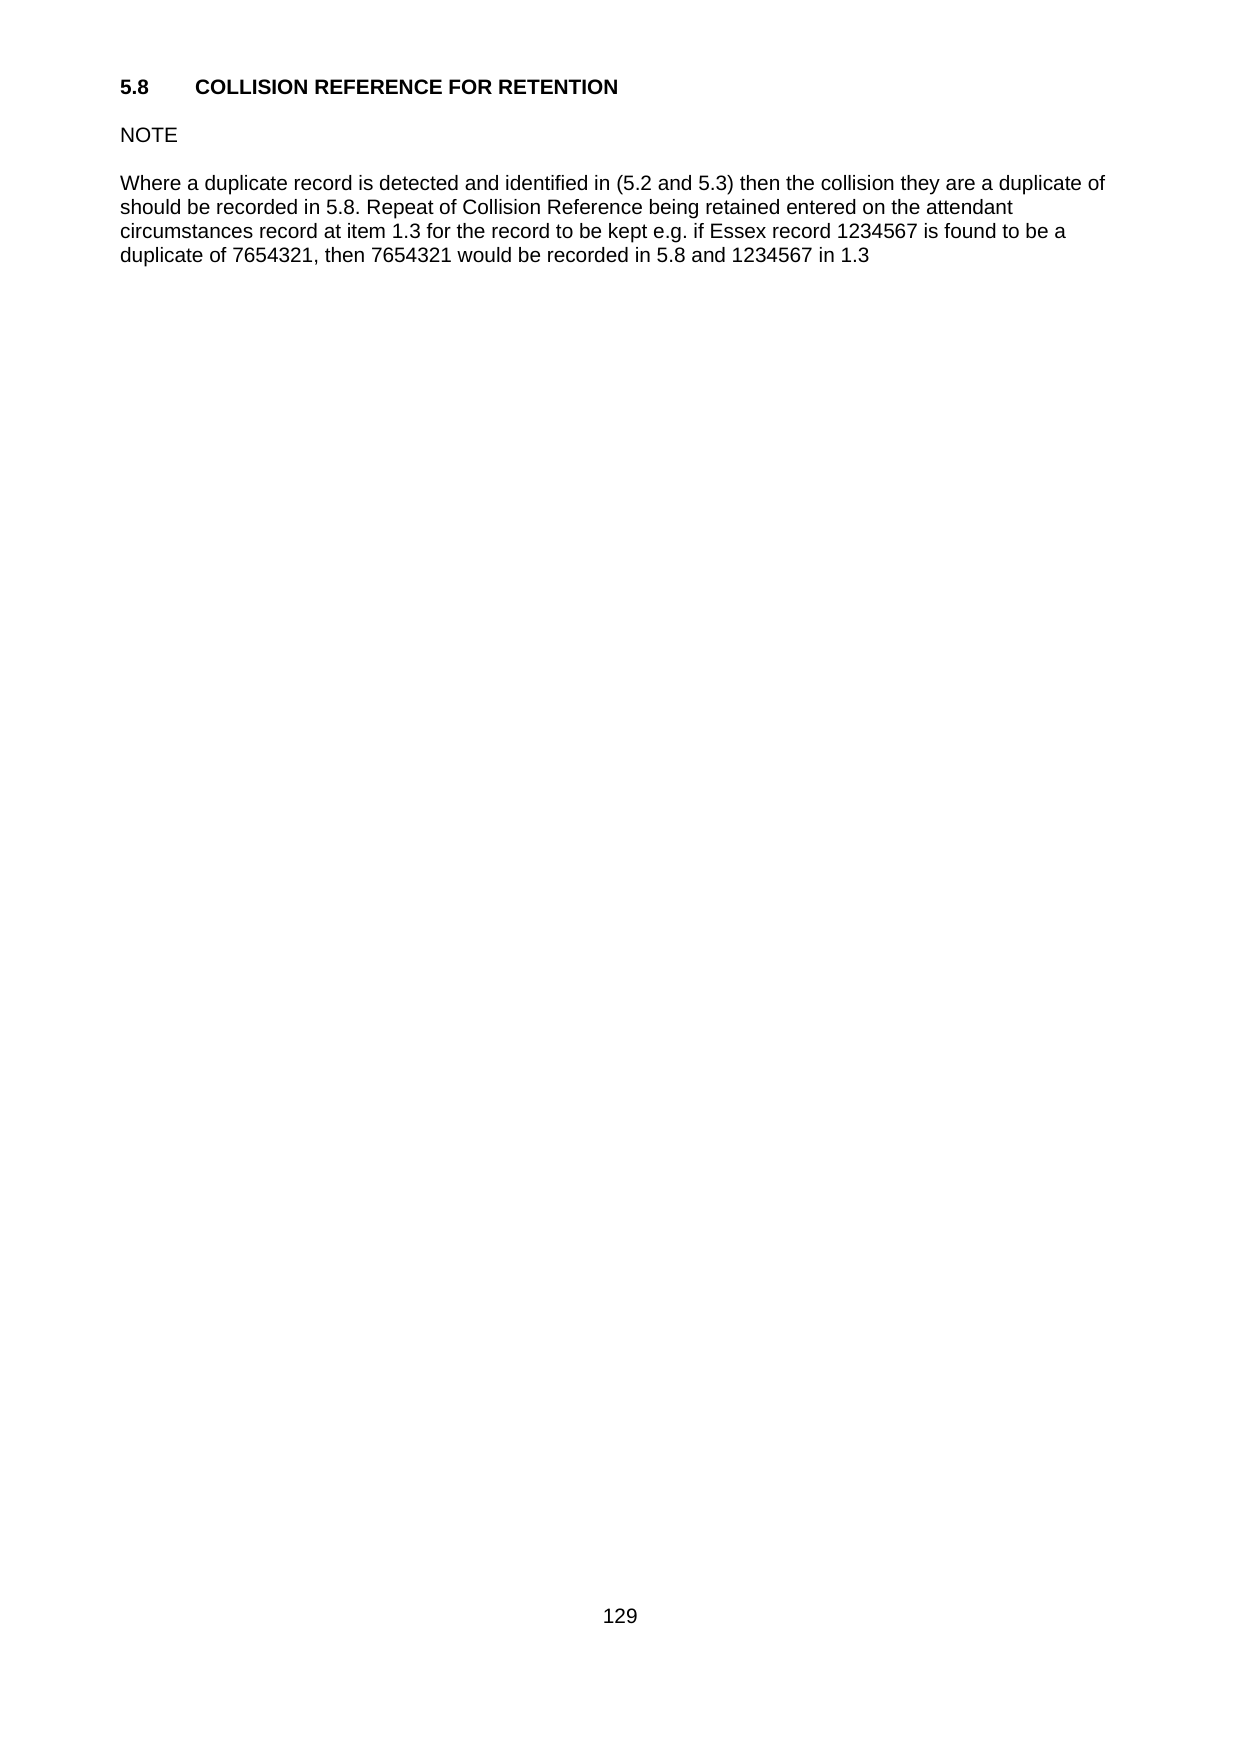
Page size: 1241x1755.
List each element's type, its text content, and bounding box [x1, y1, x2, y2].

text 5.8 COLLISION REFERENCE FOR RETENTION [120, 75, 1120, 99]
text NOTE [120, 123, 1120, 147]
text Where a duplicate record is detected and identified in (5.2 and 5.3) then the collision they are a duplicate of should be recorded in 5.8. Repeat of Collision Reference being retained entered on the attendant circumstances record at item 1.3 for the record to be kept e.g. if Essex record 1234567 is found to be a duplicate of 7654321, then 7654321 would be recorded in 5.8 and 1234567 in 1.3 [120, 171, 1120, 267]
